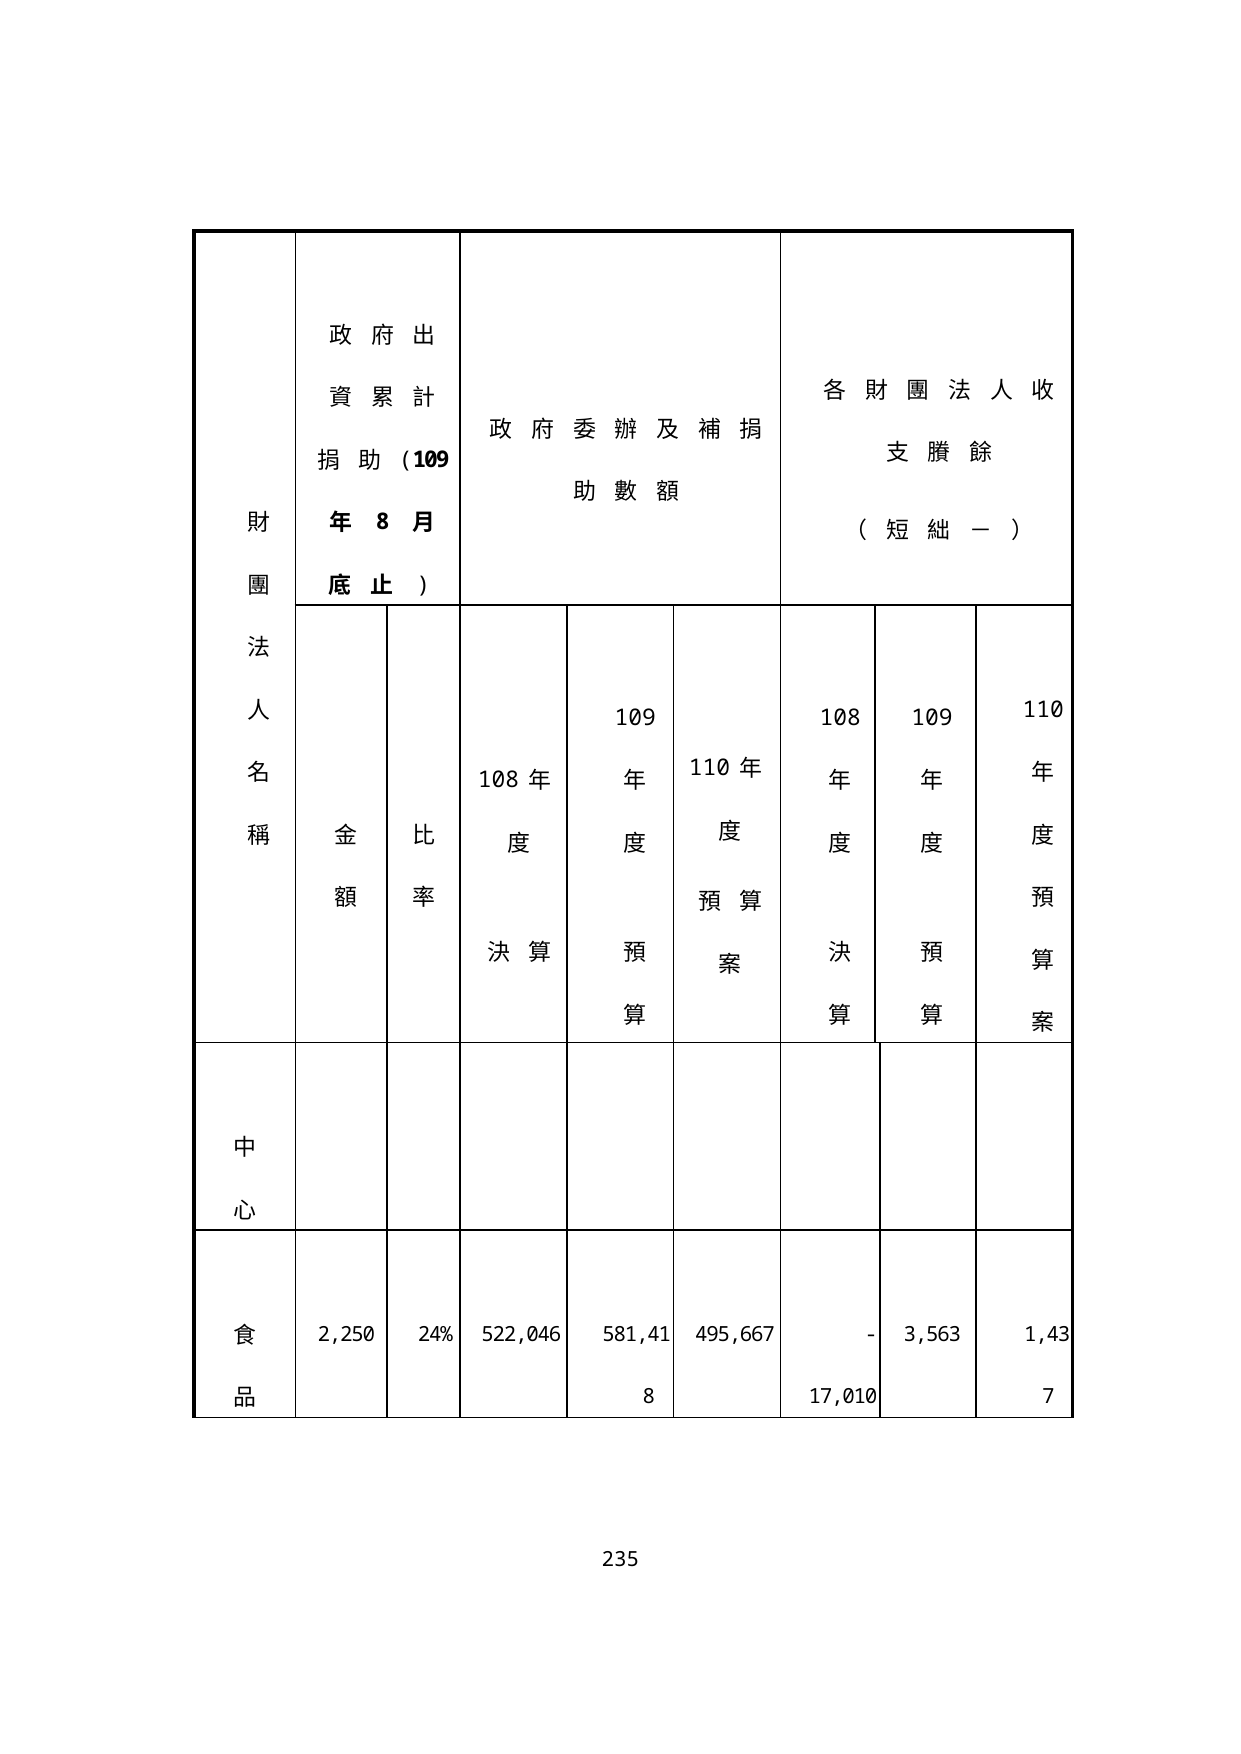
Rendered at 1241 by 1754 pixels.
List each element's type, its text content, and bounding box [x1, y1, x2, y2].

table_cell [781, 1043, 879, 1229]
table_cell 109年度 預算 [568, 606, 673, 1042]
table_cell 24% [388, 1231, 459, 1417]
table_cell [977, 1043, 1071, 1229]
table_cell 108年度 決算 [461, 606, 566, 1042]
table_cell [296, 1043, 386, 1229]
table_header 政府委辦及補捐助數額 [461, 233, 780, 604]
table_cell 110年度 預算案 [674, 606, 780, 1042]
table_header 政府出資累計捐助(109年8月底止) [296, 233, 459, 604]
table_cell 2,250 [296, 1231, 386, 1417]
table_cell 中心 [196, 1043, 295, 1229]
table_cell 比率 [388, 606, 459, 1042]
table_header 財團法人 名稱 [196, 233, 295, 1042]
table_cell 3,563 [881, 1231, 975, 1417]
table_cell -17,010 [781, 1231, 879, 1417]
table_cell [461, 1043, 566, 1229]
table_cell [568, 1043, 673, 1229]
table_cell [881, 1043, 975, 1229]
table_cell 522,046 [461, 1231, 566, 1417]
table_cell 金額 [296, 606, 386, 1042]
table_cell 495,667 [674, 1231, 780, 1417]
table_cell 1,437 [977, 1231, 1071, 1417]
table_cell 581,418 [568, 1231, 673, 1417]
table_cell [388, 1043, 459, 1229]
table_cell 110年度 預算案 [977, 606, 1071, 1042]
table_cell [674, 1043, 780, 1229]
table_cell 108年度 決算 [781, 606, 874, 1042]
table_cell 食品 [196, 1231, 295, 1417]
table_cell 109年度 預算 [876, 606, 975, 1042]
table_header 各財團法人收支賸餘 （短絀－） [781, 233, 1071, 604]
